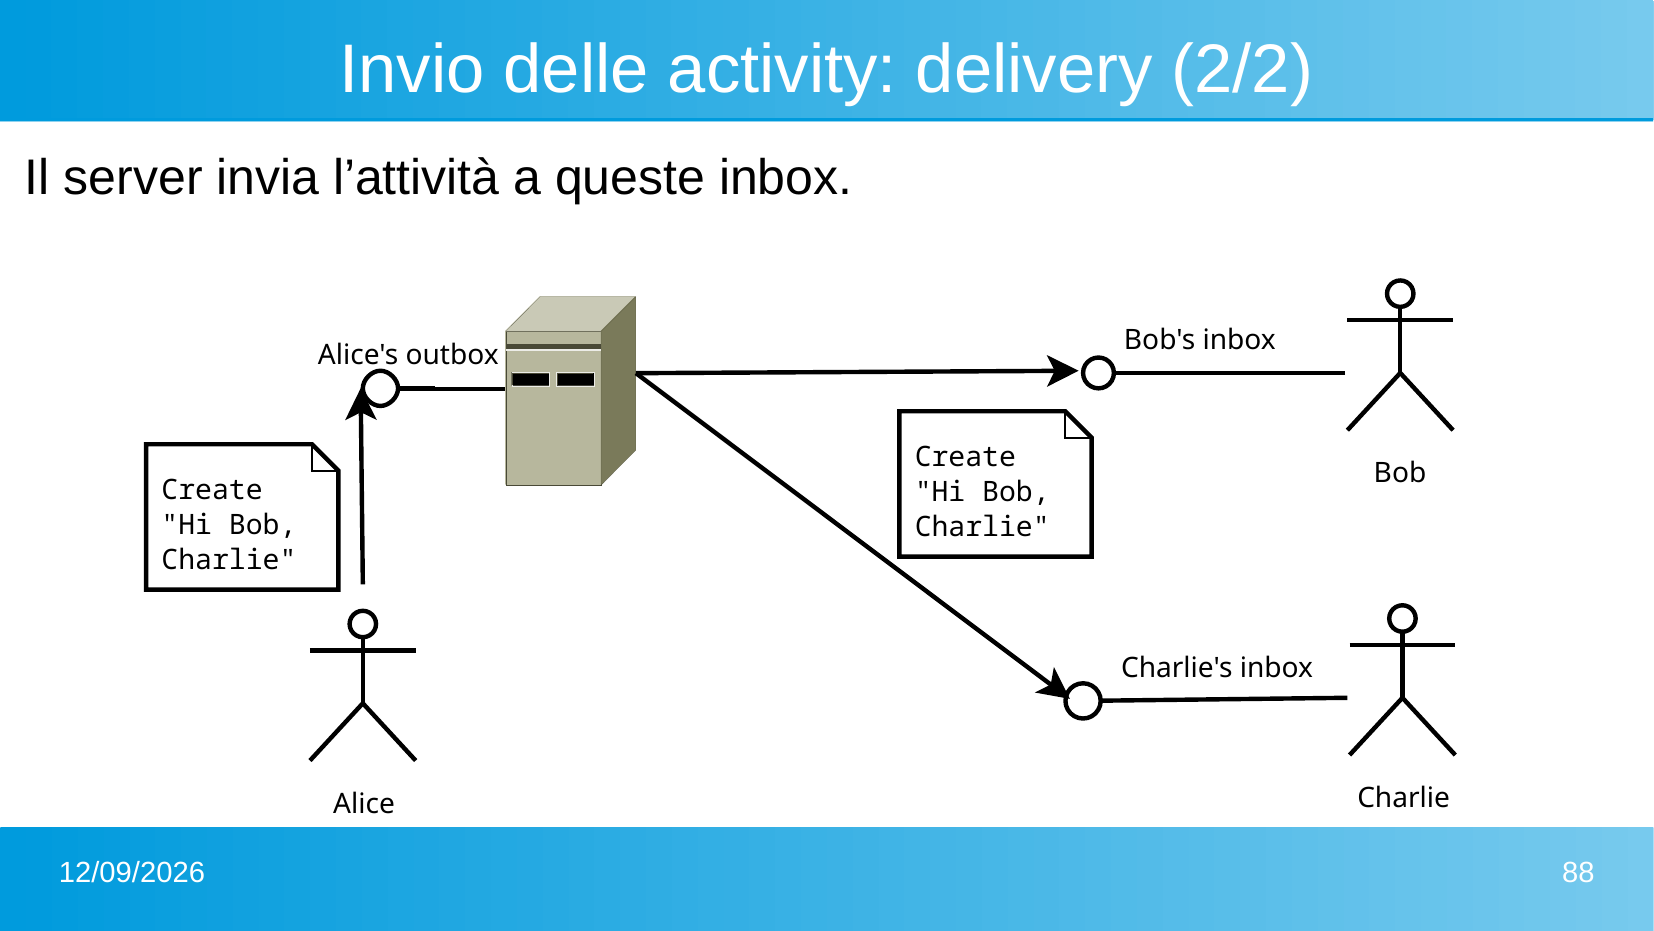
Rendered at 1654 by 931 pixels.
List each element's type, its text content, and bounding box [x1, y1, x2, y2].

title Invio delle activity: delivery (2/2) [59, 29, 1595, 108]
picture [139, 251, 1463, 826]
list Il server invia l’attività a queste inbox. [25, 149, 1616, 226]
